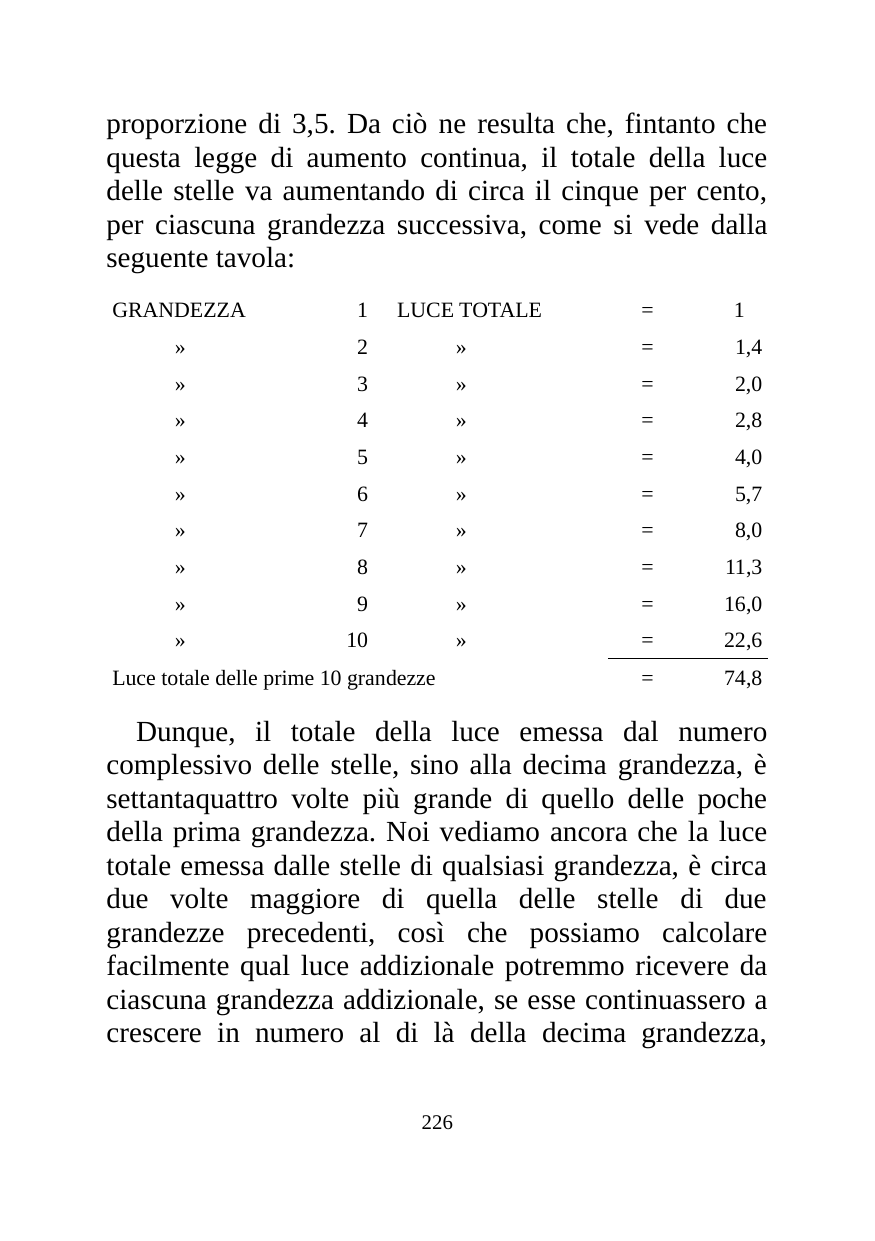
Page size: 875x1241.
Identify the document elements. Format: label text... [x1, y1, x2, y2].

table_cell » [106, 365, 313, 402]
table_cell » [106, 622, 313, 658]
table_cell » [106, 585, 313, 622]
table_cell 9 [313, 585, 373, 622]
table_cell 4 [313, 402, 373, 438]
table_cell 22,6 [687, 622, 768, 658]
table_cell » [374, 438, 608, 475]
table_cell = [608, 438, 687, 475]
table_cell = [608, 512, 687, 548]
table_header LUCE TOTALE [374, 292, 608, 328]
table_cell = [608, 585, 687, 622]
table_cell 7 [313, 512, 373, 548]
table_header 1 [687, 292, 768, 328]
table_cell » [106, 438, 313, 475]
table_cell 4,0 [687, 438, 768, 475]
table_cell 11,3 [687, 548, 768, 585]
table_cell » [374, 475, 608, 512]
table_cell 8 [313, 548, 373, 585]
table_cell 2,8 [687, 402, 768, 438]
table_cell = [608, 328, 687, 365]
table_cell 16,0 [687, 585, 768, 622]
table_cell » [106, 475, 313, 512]
table_cell » [374, 548, 608, 585]
table_cell 10 [313, 622, 373, 658]
table_cell = [608, 548, 687, 585]
table_cell » [106, 328, 313, 365]
table_cell = [608, 365, 687, 402]
table_cell Luce totale delle prime 10 grandezze [106, 658, 608, 696]
table_header 1 [313, 292, 373, 328]
table_cell » [374, 585, 608, 622]
table_cell 74,8 [687, 659, 768, 696]
table_cell 2 [313, 328, 373, 365]
table_cell » [374, 512, 608, 548]
table_cell 5,7 [687, 475, 768, 512]
table_cell » [106, 548, 313, 585]
table_cell 2,0 [687, 365, 768, 402]
table_header = [608, 292, 687, 328]
table_header GRANDEZZA [106, 292, 313, 328]
table_cell » [106, 512, 313, 548]
table_cell = [608, 622, 687, 658]
table_cell = [608, 659, 687, 696]
table_cell » [374, 328, 608, 365]
table_cell 3 [313, 365, 373, 402]
text proporzione di 3,5. Da ciò ne resulta che, fintanto che questa legge di aumento continua, il totale della luce delle stelle va aumentando di circa il cinque per cento, per ciascuna grandezza successiva, come si vede dalla seguente tavola: [106, 106, 768, 274]
table_cell 8,0 [687, 512, 768, 548]
text Dunque, il totale della luce emessa dal numero complessivo delle stelle, sino alla decima grandezza, è settantaquattro volte più grande di quello delle poche della prima grandezza. Noi vediamo ancora che la luce totale emessa dalle stelle di qualsiasi grandezza, è circa due volte maggiore di quella delle stelle di due grandezze precedenti, così che possiamo calcolare facilmente qual luce addizionale potremmo ricevere da ciascuna grandezza addizionale, se esse continuassero a crescere in numero al di là della decima grandezza, [106, 714, 768, 1049]
table_cell 6 [313, 475, 373, 512]
table_cell » [106, 402, 313, 438]
table_cell » [374, 402, 608, 438]
table_cell 5 [313, 438, 373, 475]
table_cell = [608, 402, 687, 438]
table_cell 1,4 [687, 328, 768, 365]
table_cell » [374, 365, 608, 402]
table_cell = [608, 475, 687, 512]
table_cell » [374, 622, 608, 658]
